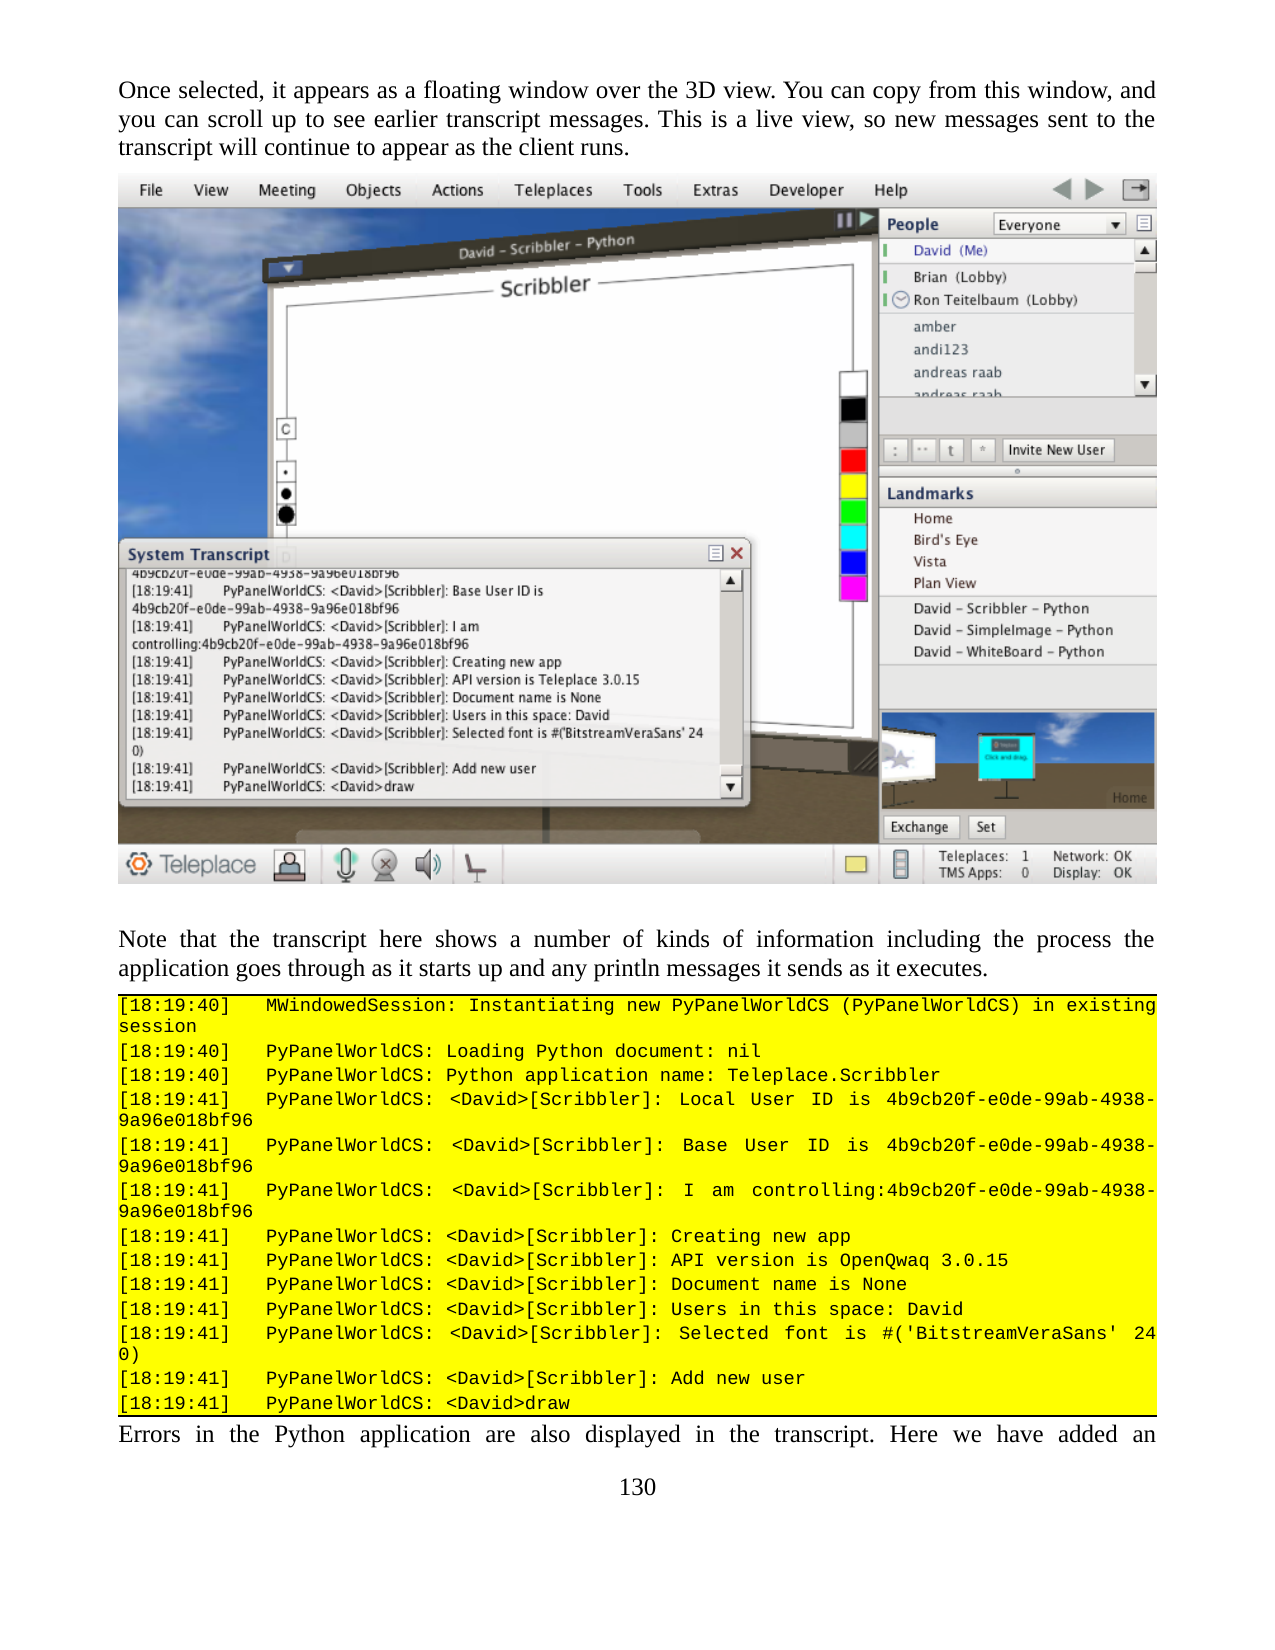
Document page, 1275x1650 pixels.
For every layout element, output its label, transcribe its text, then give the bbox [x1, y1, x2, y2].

text [18:19:41] PyPanelWorldCS: <David>[Scribbler]: Add new user [118, 1368, 1157, 1390]
text [18:19:40] MWindowedSession: Instantiating new PyPanelWorldCS (PyPanelWorldCS) in existing session [118, 996, 1157, 1038]
text [18:19:41] PyPanelWorldCS: <David>[Scribbler]: Users in this space: David [118, 1298, 1157, 1321]
text Note that the transcript here shows a number of kinds of information including the process the application goes through as it starts up and any println messages it sends as it executes. [118, 924, 1157, 982]
text [18:19:41] PyPanelWorldCS: <David>[Scribbler]: API version is OpenQwaq 3.0.15 [118, 1249, 1157, 1272]
text [18:19:41] PyPanelWorldCS: <David>[Scribbler]: Creating new app [118, 1225, 1157, 1248]
text [18:19:40] PyPanelWorldCS: Loading Python document: nil [118, 1040, 1157, 1063]
text [18:19:41] PyPanelWorldCS: <David>[Scribbler]: Local User ID is 4b9cb20f-e0de-99ab-4938-9a96e018bf96 [118, 1088, 1157, 1132]
text [18:19:41] PyPanelWorldCS: <David>[Scribbler]: I am controlling:4b9cb20f-e0de-99ab-4938-9a96e018bf96 [118, 1179, 1157, 1223]
text Errors in the Python application are also displayed in the transcript. Here we have added an [118, 1419, 1157, 1448]
text [18:19:41] PyPanelWorldCS: <David>[Scribbler]: Base User ID is 4b9cb20f-e0de-99ab-4938-9a96e018bf96 [118, 1134, 1157, 1178]
text [18:19:41] PyPanelWorldCS: <David>draw [118, 1392, 1157, 1415]
text [18:19:41] PyPanelWorldCS: <David>[Scribbler]: Selected font is #('BitstreamVeraSans' 24 0) [118, 1322, 1157, 1366]
text [18:19:40] PyPanelWorldCS: Python application name: Teleplace.Scribbler [118, 1064, 1157, 1087]
text [18:19:41] PyPanelWorldCS: <David>[Scribbler]: Document name is None [118, 1273, 1157, 1296]
text Once selected, it appears as a floating window over the 3D view. You can copy from this window, and you can scroll up to see earlier transcript messages. This is a live view, so new messages sent to the transcript will continue to appear as the client runs. [118, 75, 1157, 161]
